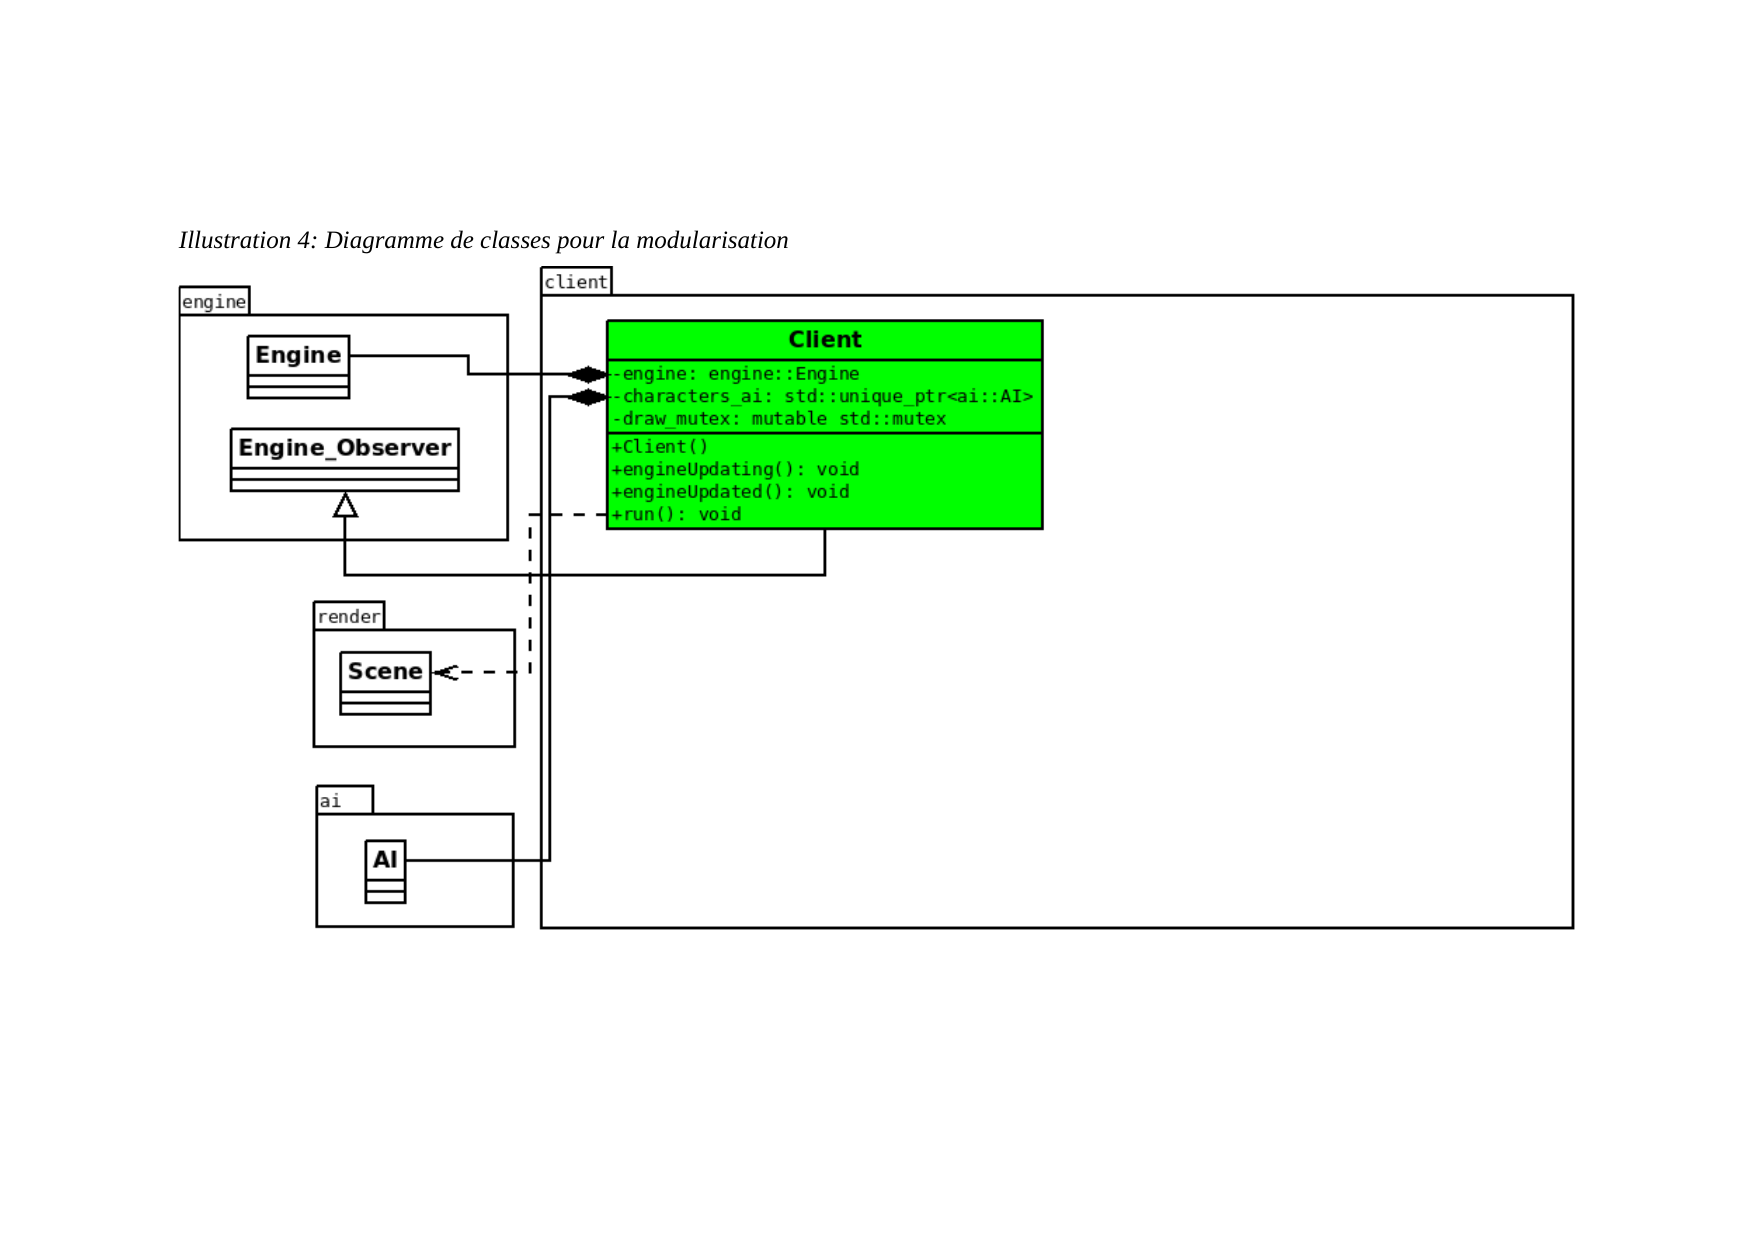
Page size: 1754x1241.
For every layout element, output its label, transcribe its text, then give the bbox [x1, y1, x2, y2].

text Illustration 4: Diagramme de classes pour la modularisation [179, 226, 1575, 254]
picture [178, 266, 1576, 931]
